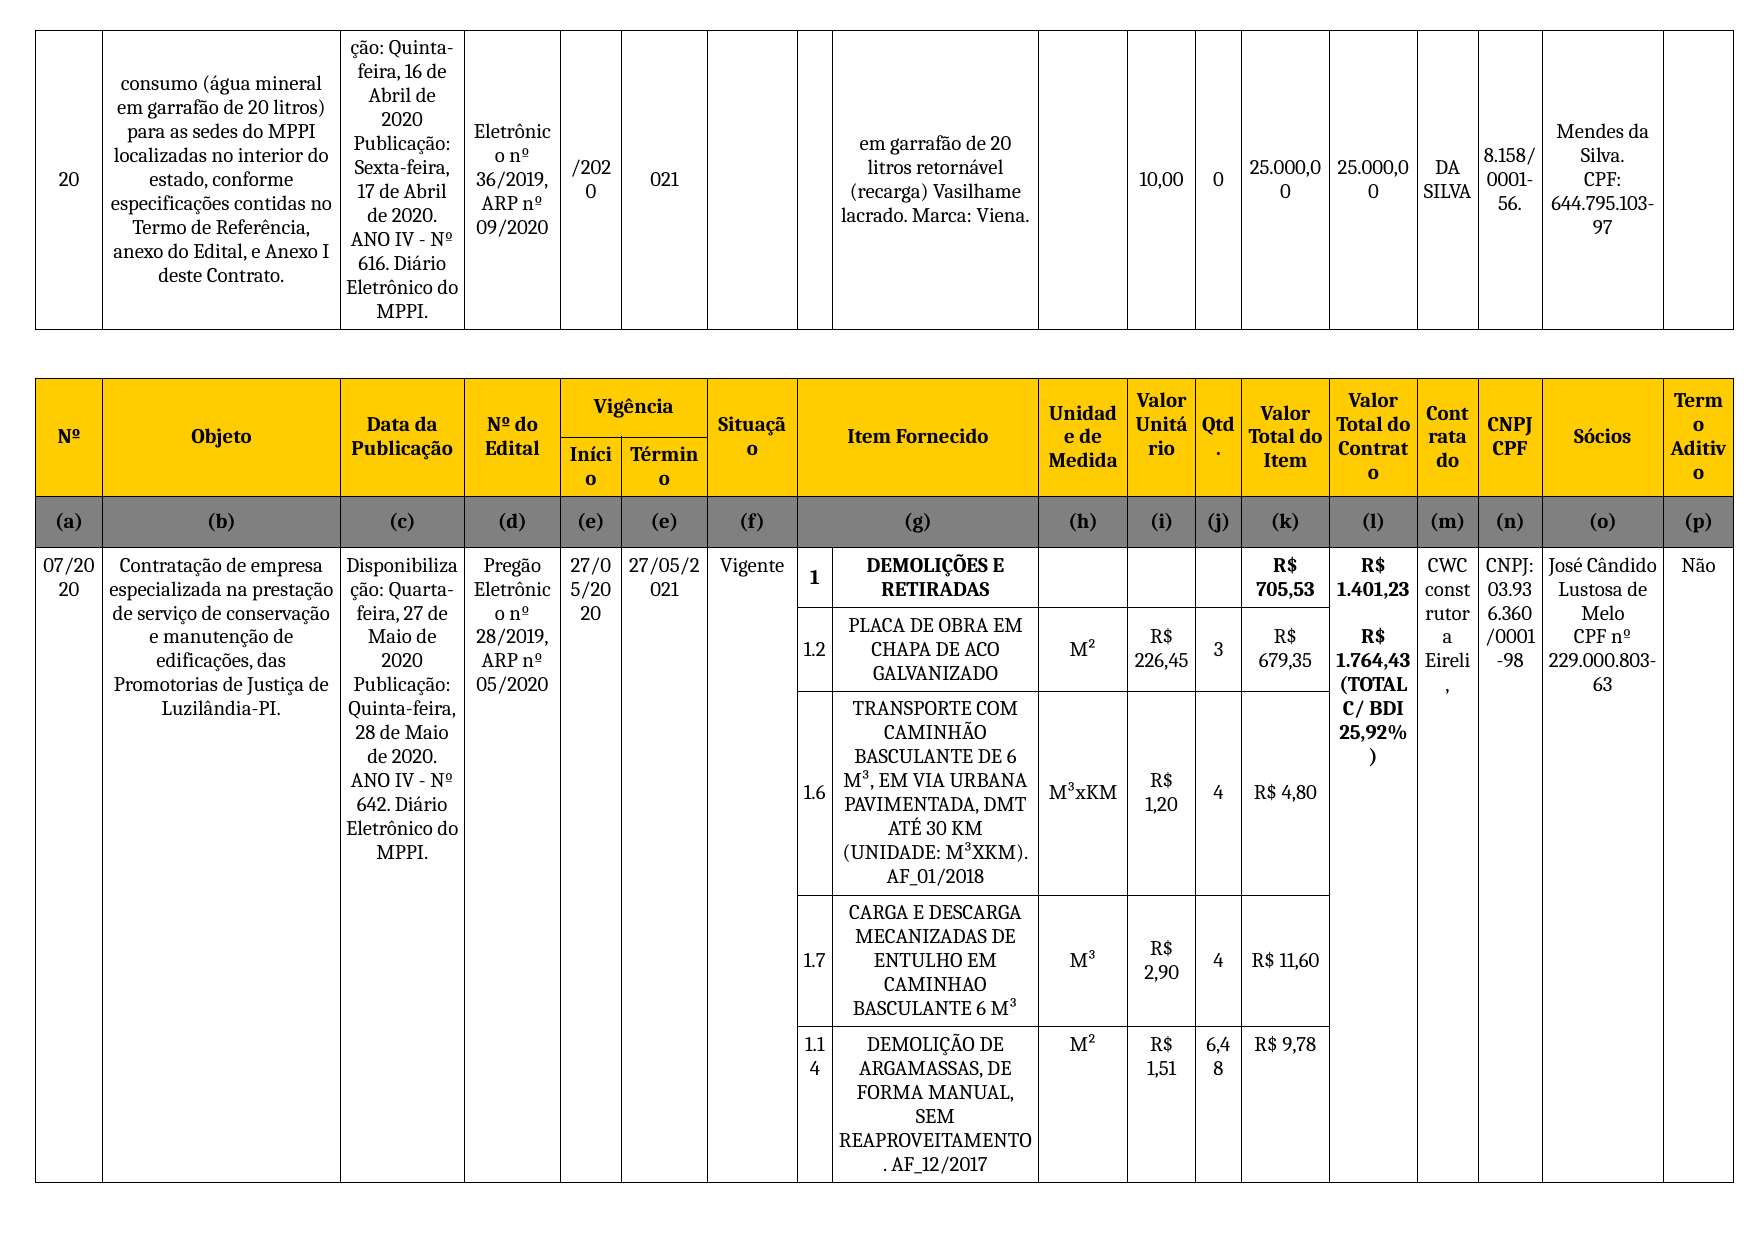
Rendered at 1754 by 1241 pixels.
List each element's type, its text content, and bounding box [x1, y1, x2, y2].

table_cell M³xKM [1039, 692, 1127, 894]
table_cell (c) [341, 497, 464, 547]
table_cell 1.6 [798, 692, 832, 894]
table_cell ção: Quinta-feira, 16 de Abril de 2020 Publicação: Sexta-feira, 17 de Abril de 2020. ANO IV - Nº 616. Diário Eletrônico do MPPI. [341, 31, 464, 329]
table_cell (m) [1418, 497, 1478, 547]
table_cell M³ [1039, 896, 1127, 1026]
table_cell [708, 31, 797, 329]
table_cell [1039, 548, 1127, 607]
table_header CNPJ CPF [1479, 379, 1542, 496]
table_cell R$ 1,20 [1128, 692, 1195, 894]
table_cell 1.7 [798, 896, 832, 1026]
table_cell 27/05/2020 [561, 548, 621, 1182]
table_cell R$ 679,35 [1242, 608, 1329, 691]
table_header Item Fornecido [798, 379, 1038, 496]
table_header Nº do Edital [465, 379, 560, 496]
table_cell CWC construtora Eireli, [1418, 548, 1478, 1182]
table_cell [798, 31, 832, 329]
table_header Objeto [103, 379, 340, 496]
table_cell Disponibilização: Quarta-feira, 27 de Maio de 2020 Publicação: Quinta-feira, 28 de Maio de 2020. ANO IV - Nº 642. Diário Eletrônico do MPPI. [341, 548, 464, 1182]
table_cell DEMOLIÇÕES E RETIRADAS [833, 548, 1038, 607]
table_header Valor Unitário [1128, 379, 1195, 496]
table_cell 1 [798, 548, 832, 607]
table_cell Eletrônico nº 36/2019, ARP nº 09/2020 [465, 31, 560, 329]
table_cell 6,48 [1196, 1027, 1241, 1182]
table_cell [1196, 548, 1241, 607]
table_cell (b) [103, 497, 340, 547]
table_cell [1664, 31, 1733, 329]
table_cell (o) [1543, 497, 1663, 547]
table_header Qtd. [1196, 379, 1241, 496]
table_cell (e) [561, 497, 621, 547]
table_header Unidade de Medida [1039, 379, 1127, 496]
table_cell (k) [1242, 497, 1329, 547]
table_cell [1039, 31, 1127, 329]
table_cell consumo (água mineral em garrafão de 20 litros) para as sedes do MPPI localizadas no interior do estado, conforme especificações contidas no Termo de Referência, anexo do Edital, e Anexo I deste Contrato. [103, 31, 340, 329]
table_header Valor Total do Item [1242, 379, 1329, 496]
table_cell R$ 226,45 [1128, 608, 1195, 691]
table_header Data da Publicação [341, 379, 464, 496]
table_cell em garrafão de 20 litros retornável (recarga) Vasilhame lacrado. Marca: Viena. [833, 31, 1038, 329]
table_cell (p) [1664, 497, 1733, 547]
table_cell 4 [1196, 692, 1241, 894]
table_cell Vigente [708, 548, 797, 1182]
table_cell 25.000,00 [1330, 31, 1417, 329]
table_cell R$ 2,90 [1128, 896, 1195, 1026]
table_cell (e) [622, 497, 707, 547]
table_cell (n) [1479, 497, 1542, 547]
table_cell Término [622, 438, 707, 496]
table_cell Contratação de empresa especializada na prestação de serviço de conservação e manutenção de edificações, das Promotorias de Justiça de Luzilândia-PI. [103, 548, 340, 1182]
table_cell (j) [1196, 497, 1241, 547]
table_cell 1.14 [798, 1027, 832, 1182]
table_cell 25.000,00 [1242, 31, 1329, 329]
table_cell [1128, 548, 1195, 607]
table_cell 0 [1196, 31, 1241, 329]
table_cell 4 [1196, 896, 1241, 1026]
table_cell (a) [36, 497, 102, 547]
table_header Valor Total do Contrato [1330, 379, 1417, 496]
table_cell 27/05/2021 [622, 548, 707, 1182]
table_cell Não [1664, 548, 1733, 1182]
table_cell 3 [1196, 608, 1241, 691]
table_cell R$ 4,80 [1242, 692, 1329, 894]
table_cell 20 [36, 31, 102, 329]
table_cell M² [1039, 608, 1127, 691]
table_header Nº [36, 379, 102, 496]
table_cell 07/2020 [36, 548, 102, 1182]
table_cell TRANSPORTE COM CAMINHÃO BASCULANTE DE 6 M³, EM VIA URBANA PAVIMENTADA, DMT ATÉ 30 KM (UNIDADE: M³XKM). AF_01/2018 [833, 692, 1038, 894]
table_cell Mendes da Silva. CPF: 644.795.103-97 [1543, 31, 1663, 329]
table_cell CNPJ: 03.936.360/0001-98 [1479, 548, 1542, 1182]
table_cell 10,00 [1128, 31, 1195, 329]
table_header Sócios [1543, 379, 1663, 496]
table_cell DEMOLIÇÃO DE ARGAMASSAS, DE FORMA MANUAL, SEM REAPROVEITAMENTO. AF_12/2017 [833, 1027, 1038, 1182]
table_cell (g) [798, 497, 1038, 547]
table_cell R$ 1.401,23 R$ 1.764,43(TOTAL C/ BDI 25,92%) [1330, 548, 1417, 1182]
table_cell (l) [1330, 497, 1417, 547]
table_header Vigência [561, 379, 707, 436]
table_cell R$ 9,78 [1242, 1027, 1329, 1182]
table_header Termo Aditivo [1664, 379, 1733, 496]
table_cell R$ 705,53 [1242, 548, 1329, 607]
table_cell CARGA E DESCARGA MECANIZADAS DE ENTULHO EM CAMINHAO BASCULANTE 6 M³ [833, 896, 1038, 1026]
table_cell 8.158/0001-56. [1479, 31, 1542, 329]
table_cell (f) [708, 497, 797, 547]
table_cell M² [1039, 1027, 1127, 1182]
table_cell Início [561, 438, 621, 496]
table_cell Pregão Eletrônico nº 28/2019, ARP nº 05/2020 [465, 548, 560, 1182]
table_cell 021 [622, 31, 707, 329]
table_cell R$ 1,51 [1128, 1027, 1195, 1182]
table_cell /2020 [561, 31, 621, 329]
table_cell R$ 11,60 [1242, 896, 1329, 1026]
table_cell José Cândido Lustosa de Melo CPF nº 229.000.803-63 [1543, 548, 1663, 1182]
table_cell (h) [1039, 497, 1127, 547]
table_header Situação [708, 379, 797, 496]
table_cell PLACA DE OBRA EM CHAPA DE ACO GALVANIZADO [833, 608, 1038, 691]
table_cell 1.2 [798, 608, 832, 691]
table_cell (d) [465, 497, 560, 547]
table_header Contratado [1418, 379, 1478, 496]
table_cell DA SILVA [1418, 31, 1478, 329]
table_cell (i) [1128, 497, 1195, 547]
